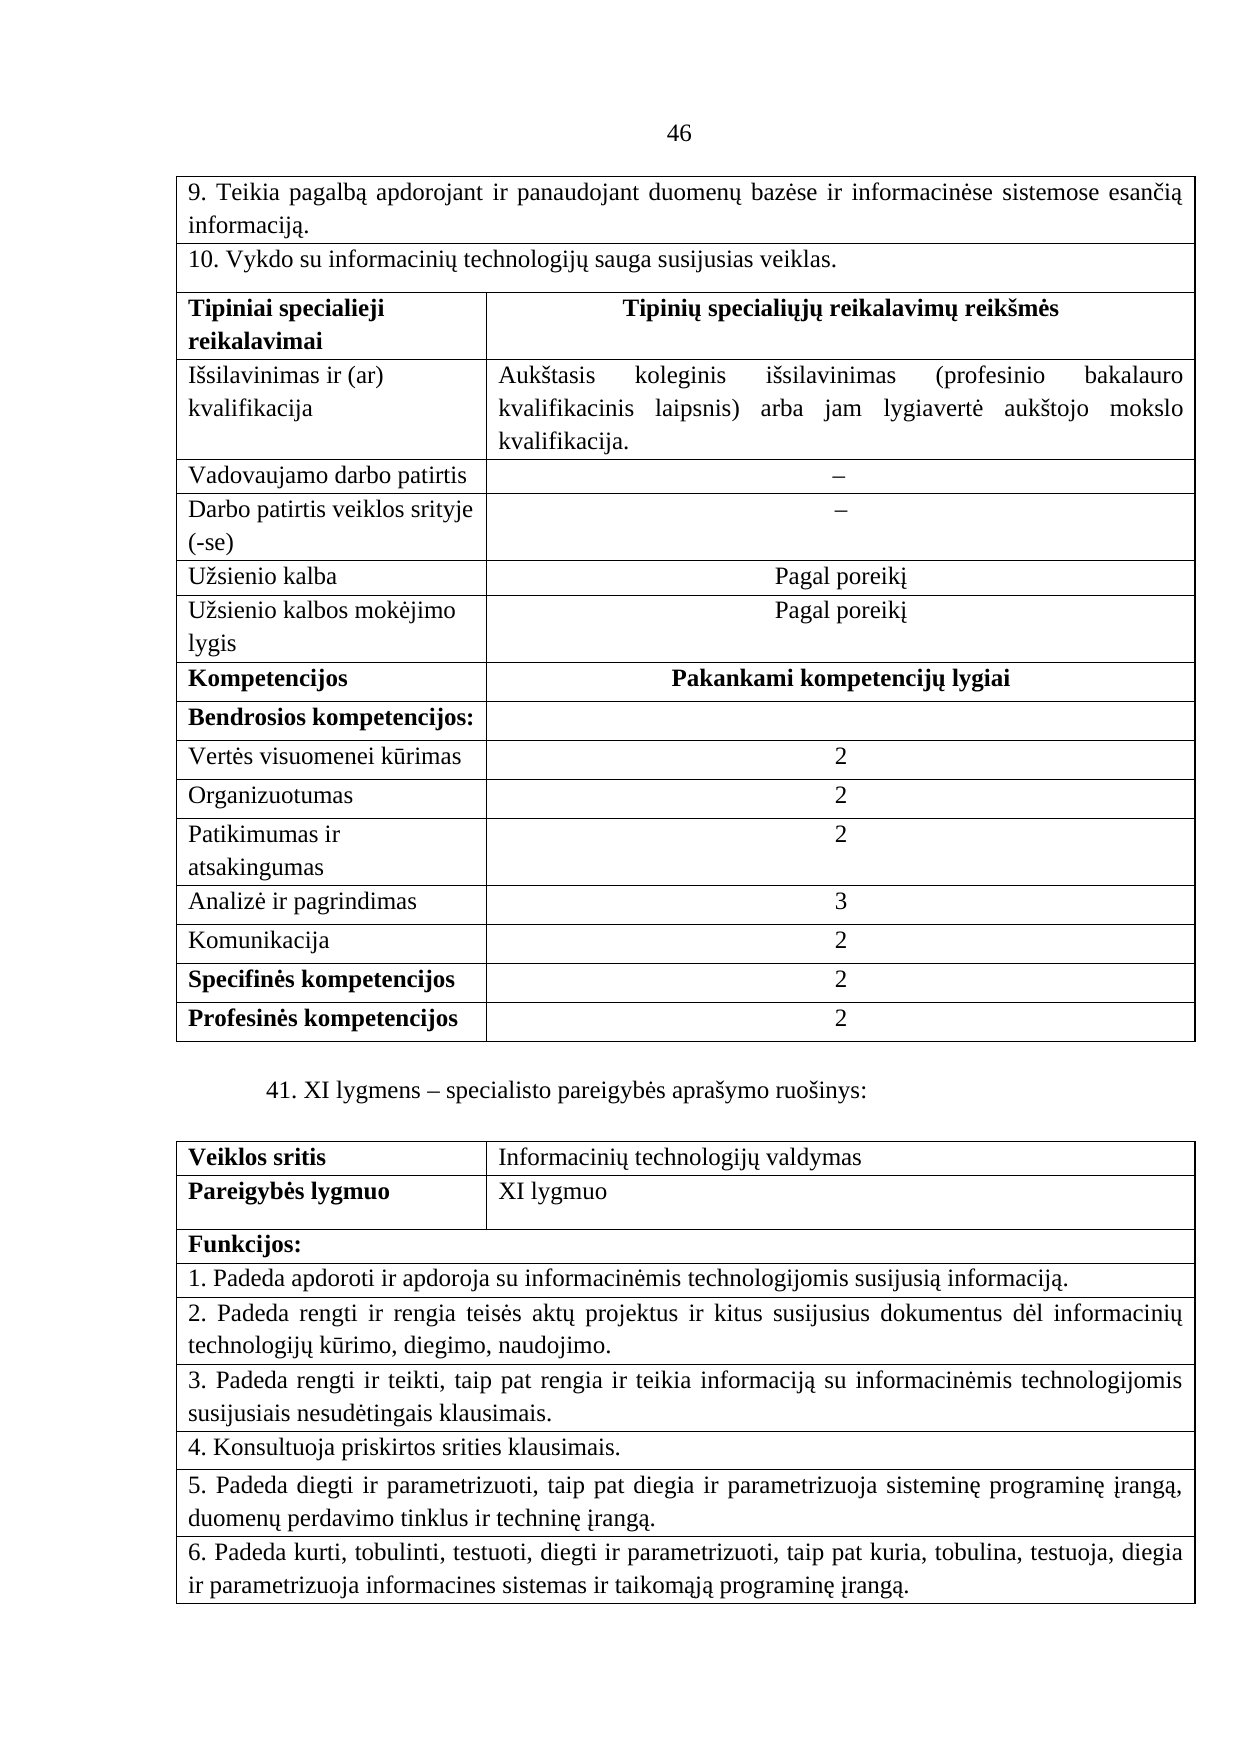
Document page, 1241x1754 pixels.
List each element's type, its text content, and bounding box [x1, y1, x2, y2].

table_cell 5. Padeda diegti ir parametrizuoti, taip pat diegia ir parametrizuoja sisteminę programinę įrangą, duomenų perdavimo tinklus ir techninę įrangą. [177, 1470, 1194, 1536]
table_cell 2 [487, 819, 1194, 885]
table_cell – [487, 494, 1194, 560]
table_cell Tipinių specialiųjų reikalavimų reikšmės [487, 293, 1194, 359]
table_cell 2 [487, 780, 1194, 818]
table_cell Vertės visuomenei kūrimas [177, 741, 486, 779]
table_cell Komunikacija [177, 925, 486, 963]
table_cell Kompetencijos [177, 663, 486, 701]
table_cell Organizuotumas [177, 780, 486, 818]
table_cell Pareigybės lygmuo [177, 1176, 486, 1228]
table_cell 2 [487, 741, 1194, 779]
table_cell 3. Padeda rengti ir teikti, taip pat rengia ir teikia informaciją su informacinėmis technologijomis susijusiais nesudėtingais klausimais. [177, 1365, 1194, 1431]
table_cell Pakankami kompetencijų lygiai [487, 663, 1194, 701]
table_cell 4. Konsultuoja priskirtos srities klausimais. [177, 1432, 1194, 1469]
table_cell Pagal poreikį [487, 561, 1194, 594]
table_cell Užsienio kalba [177, 561, 486, 594]
table_cell Analizė ir pagrindimas [177, 886, 486, 924]
table_cell 10. Vykdo su informacinių technologijų sauga susijusias veiklas. [177, 244, 1194, 292]
table_cell 2. Padeda rengti ir rengia teisės aktų projektus ir kitus susijusius dokumentus dėl informacinių technologijų kūrimo, diegimo, naudojimo. [177, 1298, 1194, 1364]
table_cell 1. Padeda apdoroti ir apdoroja su informacinėmis technologijomis susijusią informaciją. [177, 1264, 1194, 1297]
table_cell 6. Padeda kurti, tobulinti, testuoti, diegti ir parametrizuoti, taip pat kuria, tobulina, testuoja, diegia ir parametrizuoja informacines sistemas ir taikomąją programinę įrangą. [177, 1537, 1194, 1603]
table_header Veiklos sritis [177, 1142, 486, 1175]
table_cell Patikimumas ir atsakingumas [177, 819, 486, 885]
table_cell 9. Teikia pagalbą apdorojant ir panaudojant duomenų bazėse ir informacinėse sistemose esančią informaciją. [177, 177, 1194, 243]
table_cell Tipiniai specialieji reikalavimai [177, 293, 486, 359]
table_cell XI lygmuo [487, 1176, 1194, 1228]
table_cell – [487, 460, 1194, 493]
table_cell Darbo patirtis veiklos srityje (-se) [177, 494, 486, 560]
table_cell Pagal poreikį [487, 596, 1194, 662]
table_cell Išsilavinimas ir (ar) kvalifikacija [177, 360, 486, 459]
table_cell Profesinės kompetencijos [177, 1003, 486, 1041]
table_cell [487, 702, 1194, 740]
table_cell Aukštasis koleginis išsilavinimas (profesinio bakalauro kvalifikacinis laipsnis) arba jam lygiavertė aukštojo mokslo kvalifikacija. [487, 360, 1194, 459]
table_header Informacinių technologijų valdymas [487, 1142, 1194, 1175]
table_cell Bendrosios kompetencijos: [177, 702, 486, 740]
table_cell 2 [487, 964, 1194, 1002]
table_cell 2 [487, 925, 1194, 963]
table_cell Užsienio kalbos mokėjimo lygis [177, 596, 486, 662]
table_cell 3 [487, 886, 1194, 924]
table_cell Specifinės kompetencijos [177, 964, 486, 1002]
table_cell Vadovaujamo darbo patirtis [177, 460, 486, 493]
text 41. XI lygmens – specialisto pareigybės aprašymo ruošinys: [177, 1075, 1181, 1104]
table_cell Funkcijos: [177, 1230, 1194, 1262]
table_cell 2 [487, 1003, 1194, 1041]
